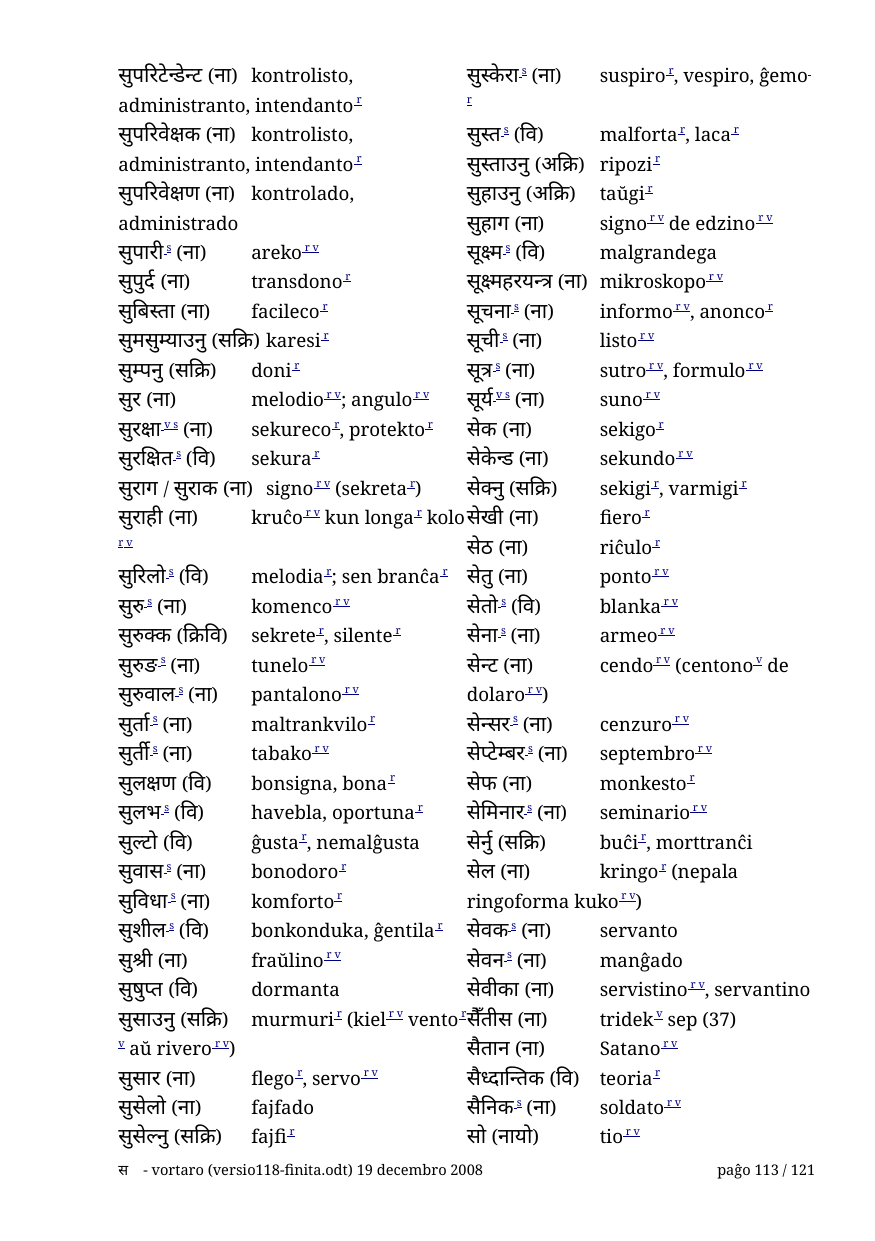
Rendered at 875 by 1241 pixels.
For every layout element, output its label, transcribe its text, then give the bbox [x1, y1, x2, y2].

text सूत्र s (ना) sutro r v, formulo r v [467, 354, 815, 383]
text सुपरिटेन्डेन्ट (ना) kontrolisto, administranto, intendanto r [118, 59, 467, 118]
text सुसेलो (ना) fajfado [118, 1091, 467, 1120]
text सेफ (ना) monkesto r [467, 767, 815, 796]
text सैँतीस (ना) tridek v sep (37) [467, 1002, 815, 1032]
text सुस्केरा s (ना) suspiro r, vespiro, ĝemo r [467, 59, 815, 118]
text सुर (ना) melodio r v; angulo r v [118, 383, 467, 413]
text सेकेन्ड (ना) sekundo r v [467, 442, 815, 472]
text सैनिक s (ना) soldato r v [467, 1091, 815, 1120]
text सेखी (ना) fiero r [467, 501, 815, 531]
text सुशील s (वि) bonkonduka, ĝentila r [118, 914, 467, 943]
text सुरुक्क (क्रिवि) sekrete r, silente r [118, 619, 467, 649]
text सुम्पनु (सक्रि) doni r [118, 354, 467, 383]
text सुपारी s (ना) areko r v [118, 236, 467, 265]
text सैतान (ना) Satano r v [467, 1032, 815, 1061]
text सुरुङ s (ना) tunelo r v [118, 649, 467, 678]
text सुराही (ना) kruĉo r v kun longa r kolo r v [118, 501, 467, 560]
text सेवन s (ना) manĝado [467, 943, 815, 973]
text सुपुर्द (ना) transdono r [118, 265, 467, 295]
text सो (नायो) tio r v [467, 1120, 815, 1150]
text सुसार (ना) flego r, servo r v [118, 1061, 467, 1091]
text सेक (ना) sekigo r [467, 413, 815, 442]
text सुर्ता s (ना) maltrankvilo r [118, 708, 467, 737]
text सुरिलो s (वि) melodia r; sen branĉa r [118, 560, 467, 590]
text सुहाग (ना) signo r v de edzino r v [467, 206, 815, 236]
text सेतु (ना) ponto r v [467, 560, 815, 590]
text सूर्य v s (ना) suno r v [467, 383, 815, 413]
text सेमिनार s (ना) seminario r v [467, 796, 815, 826]
text सेप्टेम्बर s (ना) septembro r v [467, 737, 815, 767]
text सुरक्षा v s (ना) sekureco r, protekto r [118, 413, 467, 442]
text सुरक्षित s (वि) sekura r [118, 442, 467, 472]
text सुराग / सुराक (ना) signo r v (sekreta r) [118, 472, 467, 501]
text सुलक्षण (वि) bonsigna, bona r [118, 767, 467, 796]
text सुबिस्ता (ना) facileco r [118, 295, 467, 324]
text सेना s (ना) armeo r v [467, 619, 815, 649]
text सेर्नु (सक्रि) buĉi r, morttranĉi [467, 826, 815, 855]
text सुवास s (ना) bonodoro r [118, 855, 467, 884]
text सूक्ष्म s (वि) malgrandega [467, 236, 815, 265]
text सैध्दान्तिक (वि) teoria r [467, 1061, 815, 1091]
text सुसेल्नु (सक्रि) fajfi r [118, 1120, 467, 1150]
text सेन्सर s (ना) cenzuro r v [467, 708, 815, 737]
text सुर्ती s (ना) tabako r v [118, 737, 467, 767]
text सुलभ s (वि) havebla, oportuna r [118, 796, 467, 826]
text सुश्री (ना) fraŭlino r v [118, 943, 467, 973]
text सुसाउनु (सक्रि) murmuri r (kiel r v vento r v aŭ rivero r v) [118, 1002, 467, 1061]
text सुविधा s (ना) komforto r [118, 884, 467, 914]
text सेठ (ना) riĉulo r [467, 531, 815, 560]
text सुहाउनु (अक्रि) taŭgi r [467, 177, 815, 206]
text सुरुवाल s (ना) pantalono r v [118, 678, 467, 708]
text सेतो s (वि) blanka r v [467, 590, 815, 619]
text सेन्ट (ना) cendo r v (centono v de dolaro r v) [467, 649, 815, 708]
text सेवक s (ना) servanto [467, 914, 815, 943]
text सुरु s (ना) komenco r v [118, 590, 467, 619]
text सेवीका (ना) servistino r v, servantino [467, 973, 815, 1002]
text सुमसुम्याउनु (सक्रि) karesi r [118, 324, 467, 354]
text सूक्ष्महरयन्त्र (ना) mikroskopo r v [467, 265, 815, 295]
text सुषुप्त (वि) dormanta [118, 973, 467, 1002]
text सुल्टो (वि) ĝusta r, nemalĝusta [118, 826, 467, 855]
text सेल (ना) kringo r (nepala ringoforma kuko r v) [467, 855, 815, 914]
text सूचना s (ना) informo r v, anonco r [467, 295, 815, 324]
text सेक्नु (सक्रि) sekigi r, varmigi r [467, 472, 815, 501]
text सुपरिवेक्षण (ना) kontrolado, administrado [118, 177, 467, 236]
text सुपरिवेक्षक (ना) kontrolisto, administranto, intendanto r [118, 118, 467, 177]
text सूची s (ना) listo r v [467, 324, 815, 354]
text सुस्त s (वि) malforta r, laca r [467, 118, 815, 147]
text सुस्ताउनु (अक्रि) ripozi r [467, 147, 815, 177]
